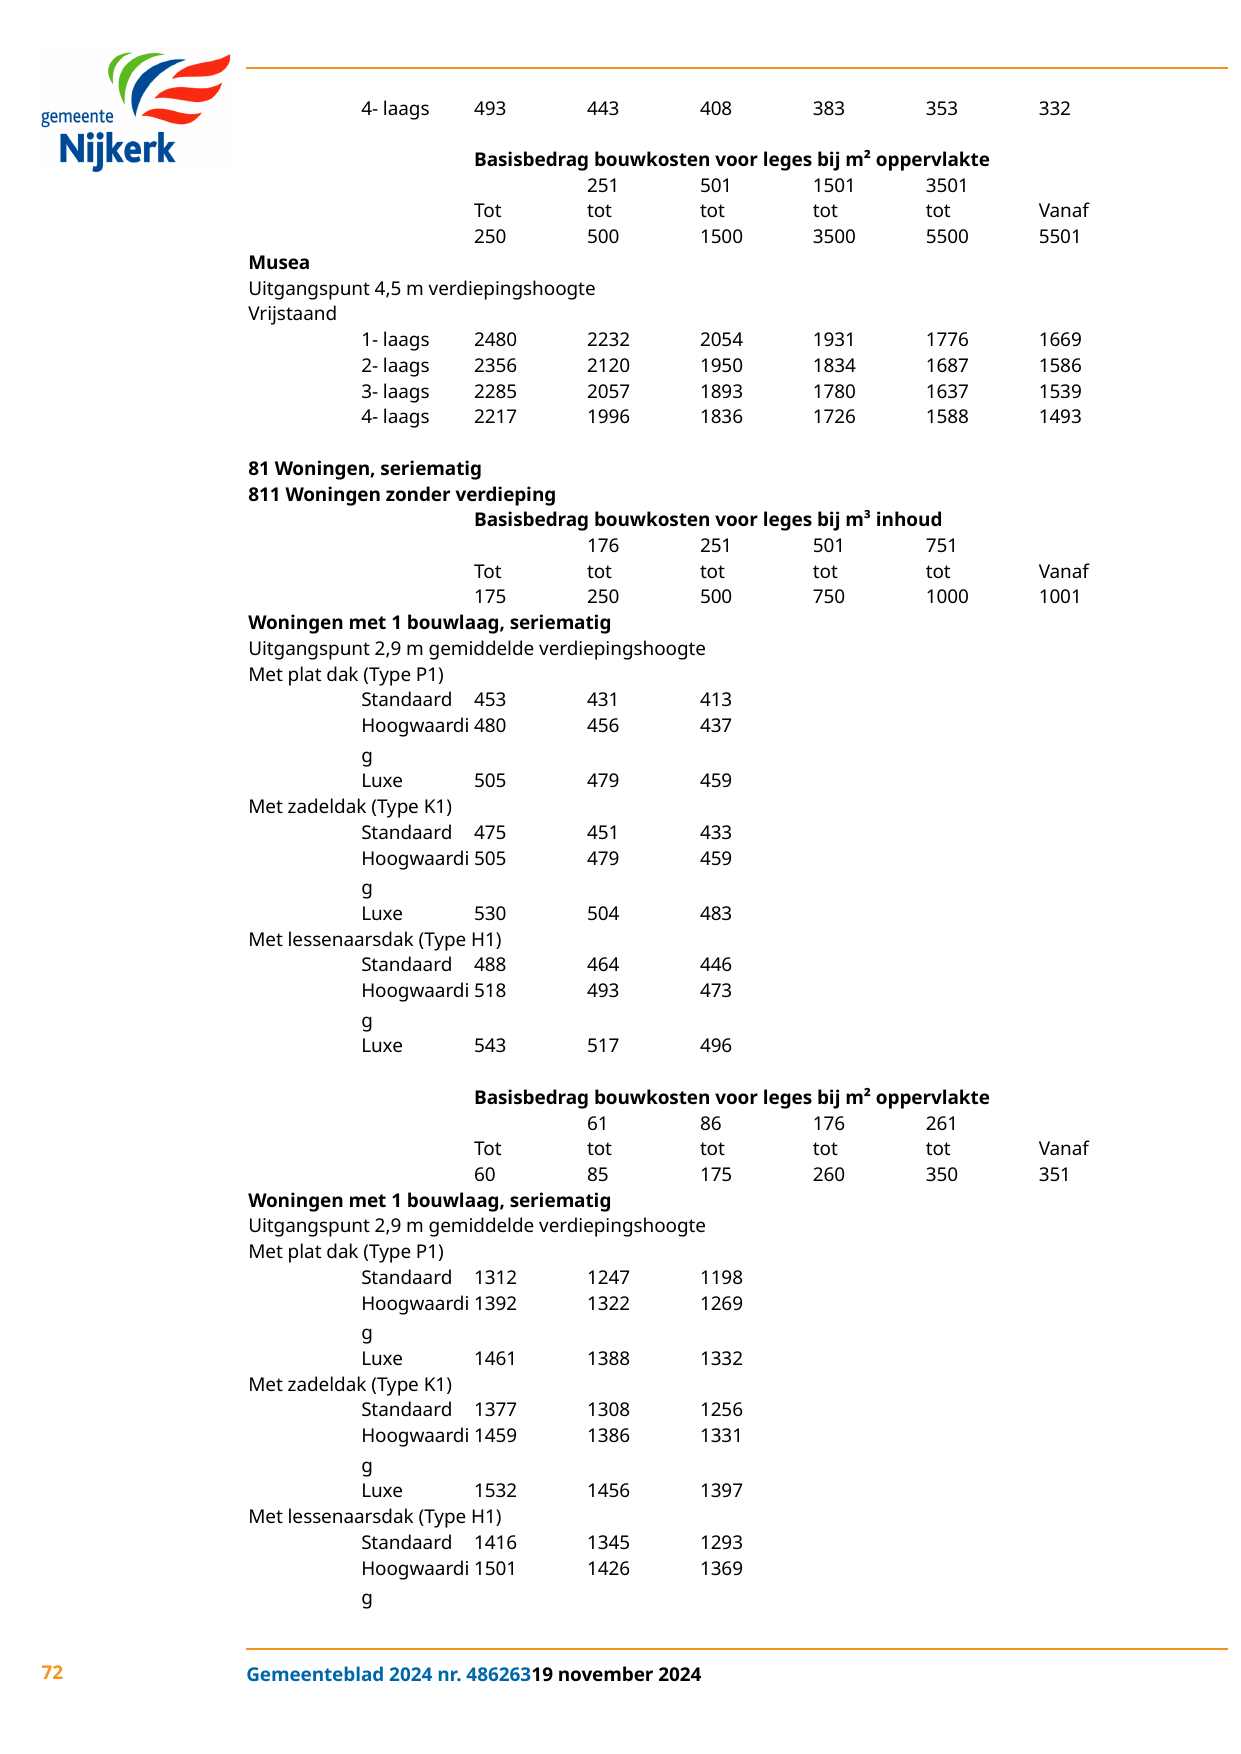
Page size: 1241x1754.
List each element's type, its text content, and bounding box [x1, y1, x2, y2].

table_cell [813, 455, 926, 481]
table_cell [248, 1478, 361, 1503]
table_cell [926, 661, 1038, 687]
table_cell [1039, 819, 1152, 845]
table_cell Uitgangspunt 2,9 m gemiddelde verdiepingshoogte [248, 1213, 813, 1238]
table_cell 1369 [700, 1555, 813, 1610]
table_cell [700, 301, 813, 326]
table_cell [1039, 635, 1152, 661]
table_cell 2- laags [361, 352, 474, 378]
table_cell [361, 1058, 474, 1084]
table_cell 4- laags [361, 95, 474, 121]
table_cell [813, 687, 926, 712]
table_cell 251 [587, 172, 700, 198]
table_cell tot [926, 558, 1038, 584]
table_cell 61 [587, 1110, 700, 1136]
table_cell [813, 1345, 926, 1371]
table_cell Luxe [361, 1033, 474, 1058]
table_cell [1039, 1033, 1152, 1058]
table_cell 261 [926, 1110, 1038, 1136]
table_cell 1501 [813, 172, 926, 198]
table_cell 2217 [474, 404, 587, 429]
table_cell [926, 1033, 1038, 1058]
table_cell [926, 1555, 1038, 1610]
table_cell [1039, 1290, 1152, 1345]
table_cell [926, 429, 1038, 455]
table_cell tot [700, 198, 813, 223]
table_cell 1198 [700, 1264, 813, 1290]
table_cell 176 [813, 1110, 926, 1136]
table_cell 1- laags [361, 326, 474, 352]
table_cell [1039, 249, 1152, 275]
table_cell Met plat dak (Type P1) [248, 1239, 587, 1264]
table_cell 175 [474, 584, 587, 609]
table_cell 5500 [926, 224, 1038, 249]
table_cell [361, 1136, 474, 1161]
table_cell [474, 1110, 587, 1136]
table_cell [361, 1161, 474, 1187]
table_cell tot [587, 558, 700, 584]
table_cell [813, 1187, 926, 1213]
table_cell Woningen met 1 bouwlaag, seriematig [248, 609, 700, 635]
table_cell Vanaf [1039, 558, 1152, 584]
table_cell [587, 1371, 700, 1397]
table_cell [1039, 506, 1152, 532]
table_cell [926, 977, 1038, 1033]
table_cell tot [587, 1136, 700, 1161]
table_cell [248, 532, 361, 558]
table_cell 504 [587, 900, 700, 926]
table_cell [587, 301, 700, 326]
table_cell [1039, 121, 1152, 146]
table_cell 1500 [700, 224, 813, 249]
table_cell 456 [587, 712, 700, 768]
table_cell Tot [474, 198, 587, 223]
table_cell Standaard [361, 1529, 474, 1555]
table_cell 431 [587, 687, 700, 712]
table_cell 1386 [587, 1423, 700, 1478]
table_cell [248, 900, 361, 926]
table_cell [813, 1264, 926, 1290]
table_cell [361, 1084, 474, 1110]
table_cell [926, 455, 1038, 481]
table_cell 1322 [587, 1290, 700, 1345]
table_cell [926, 1423, 1038, 1478]
table_cell Uitgangspunt 2,9 m gemiddelde verdiepingshoogte [248, 635, 813, 661]
table_cell 1247 [587, 1264, 700, 1290]
table_cell 1493 [1039, 404, 1152, 429]
table_cell [813, 768, 926, 793]
table_cell [926, 926, 1038, 952]
table_cell Luxe [361, 1345, 474, 1371]
table_cell 750 [813, 584, 926, 609]
table_cell 408 [700, 95, 813, 121]
table_cell 1456 [587, 1478, 700, 1503]
table_cell [1039, 1187, 1152, 1213]
table_cell [474, 172, 587, 198]
table_cell [926, 1264, 1038, 1290]
table_cell tot [587, 198, 700, 223]
table_cell 505 [474, 768, 587, 793]
table_cell 1461 [474, 1345, 587, 1371]
table_cell 1501 [474, 1555, 587, 1610]
table_cell [813, 1058, 926, 1084]
table_cell [248, 1033, 361, 1058]
table_cell Luxe [361, 900, 474, 926]
table_cell 1426 [587, 1555, 700, 1610]
table_cell [700, 1504, 813, 1529]
table_cell Luxe [361, 768, 474, 793]
table_cell [248, 121, 361, 146]
table_cell Hoogwaardig [361, 1290, 474, 1345]
table_cell 473 [700, 977, 813, 1033]
table_cell [361, 198, 474, 223]
table_cell [248, 224, 361, 249]
table_cell tot [700, 1136, 813, 1161]
table_cell [813, 1290, 926, 1345]
table_cell [1039, 1345, 1152, 1371]
table_cell Standaard [361, 1264, 474, 1290]
table_cell [700, 1058, 813, 1084]
table_cell [700, 661, 813, 687]
table_cell 1893 [700, 378, 813, 403]
table_cell 543 [474, 1033, 587, 1058]
table_cell [1039, 845, 1152, 900]
table_cell 433 [700, 819, 813, 845]
table_cell [926, 793, 1038, 819]
table_cell 459 [700, 768, 813, 793]
table_cell 1588 [926, 404, 1038, 429]
table_cell 260 [813, 1161, 926, 1187]
table_cell [248, 1058, 361, 1084]
table_cell [1039, 1504, 1152, 1529]
table_cell [361, 558, 474, 584]
table_cell [700, 275, 813, 301]
table_cell 1780 [813, 378, 926, 403]
table_cell Vanaf [1039, 1136, 1152, 1161]
table_cell [926, 1239, 1038, 1264]
table_cell 85 [587, 1161, 700, 1187]
table_cell [474, 532, 587, 558]
table_cell [813, 1239, 926, 1264]
table_cell 1000 [926, 584, 1038, 609]
table_cell [1039, 661, 1152, 687]
table_cell Woningen met 1 bouwlaag, seriematig [248, 1187, 700, 1213]
table_cell 500 [700, 584, 813, 609]
table_cell 475 [474, 819, 587, 845]
table_cell [587, 926, 700, 952]
table_cell 451 [587, 819, 700, 845]
table_cell 488 [474, 952, 587, 977]
table_cell [1039, 455, 1152, 481]
table_cell [813, 249, 926, 275]
table_cell 501 [700, 172, 813, 198]
table_cell [248, 1423, 361, 1478]
table_cell tot [813, 558, 926, 584]
table_cell [474, 301, 587, 326]
table_cell [813, 301, 926, 326]
table_cell tot [926, 198, 1038, 223]
table_cell Met lessenaarsdak (Type H1) [248, 1504, 587, 1529]
table_cell [926, 481, 1038, 506]
table_cell [700, 429, 813, 455]
table_cell 1332 [700, 1345, 813, 1371]
table_cell [1039, 793, 1152, 819]
table_cell [1039, 768, 1152, 793]
table_cell [813, 1529, 926, 1555]
table_cell [926, 301, 1038, 326]
table_cell [248, 1264, 361, 1290]
table_cell Luxe [361, 1478, 474, 1503]
table_cell tot [926, 1136, 1038, 1161]
table_cell [1039, 172, 1152, 198]
table_cell 1931 [813, 326, 926, 352]
table_cell [248, 1397, 361, 1422]
table_cell 350 [926, 1161, 1038, 1187]
table_cell [1039, 429, 1152, 455]
table_cell 175 [700, 1161, 813, 1187]
table_cell [248, 429, 361, 455]
table_cell 351 [1039, 1161, 1152, 1187]
table_cell [1039, 926, 1152, 952]
table_cell Hoogwaardig [361, 1423, 474, 1478]
table_cell [700, 609, 813, 635]
table_cell [1039, 301, 1152, 326]
table_cell [474, 249, 587, 275]
table_cell 480 [474, 712, 587, 768]
table_cell [1039, 1397, 1152, 1422]
table_cell 501 [813, 532, 926, 558]
table_cell [361, 584, 474, 609]
table_cell Standaard [361, 687, 474, 712]
table_cell [587, 793, 700, 819]
table_cell [926, 1345, 1038, 1371]
table_cell [700, 793, 813, 819]
table_cell [1039, 687, 1152, 712]
table_cell 496 [700, 1033, 813, 1058]
table_cell [248, 819, 361, 845]
table_cell Standaard [361, 952, 474, 977]
table_cell 1392 [474, 1290, 587, 1345]
table_cell [926, 1187, 1038, 1213]
table_cell [248, 687, 361, 712]
table_cell 505 [474, 845, 587, 900]
table_cell 1293 [700, 1529, 813, 1555]
table_cell [813, 900, 926, 926]
table_cell 413 [700, 687, 813, 712]
table_cell 1331 [700, 1423, 813, 1478]
table_cell [248, 1161, 361, 1187]
table_cell 2356 [474, 352, 587, 378]
table_cell [1039, 1371, 1152, 1397]
table_cell [813, 977, 926, 1033]
table_cell [813, 1478, 926, 1503]
table_cell [248, 172, 361, 198]
table_cell [361, 121, 474, 146]
table_cell [248, 326, 361, 352]
table_cell [361, 146, 474, 172]
table_cell 1669 [1039, 326, 1152, 352]
table_cell Hoogwaardig [361, 977, 474, 1033]
table_cell [248, 952, 361, 977]
table_cell Met lessenaarsdak (Type H1) [248, 926, 587, 952]
table_cell 493 [474, 95, 587, 121]
table_cell 1532 [474, 1478, 587, 1503]
table_cell [1039, 1423, 1152, 1478]
table_cell Hoogwaardig [361, 845, 474, 900]
table_cell [926, 275, 1038, 301]
table_cell [926, 249, 1038, 275]
table_cell 1950 [700, 352, 813, 378]
table_cell tot [813, 198, 926, 223]
table_cell 518 [474, 977, 587, 1033]
table_cell 353 [926, 95, 1038, 121]
picture [41, 47, 231, 172]
table_cell [700, 455, 813, 481]
table_cell [474, 429, 587, 455]
table_cell [1039, 532, 1152, 558]
table_cell 1377 [474, 1397, 587, 1422]
table_cell 5501 [1039, 224, 1152, 249]
table_cell Hoogwaardig [361, 712, 474, 768]
table_cell 1834 [813, 352, 926, 378]
table_cell 1776 [926, 326, 1038, 352]
table_cell 464 [587, 952, 700, 977]
table_cell [813, 712, 926, 768]
table_cell 459 [700, 845, 813, 900]
table_cell 1996 [587, 404, 700, 429]
table_cell 811 Woningen zonder verdieping [248, 481, 700, 506]
table_cell tot [700, 558, 813, 584]
table_cell [926, 1478, 1038, 1503]
table_cell [926, 687, 1038, 712]
table_cell 1388 [587, 1345, 700, 1371]
table_cell Tot [474, 558, 587, 584]
table_cell [587, 1504, 700, 1529]
table_cell [926, 900, 1038, 926]
table_cell [1039, 275, 1152, 301]
table_cell [813, 1555, 926, 1610]
table_cell [926, 1213, 1038, 1238]
table_cell [926, 1058, 1038, 1084]
table_cell [361, 429, 474, 455]
table_cell [926, 1397, 1038, 1422]
table_cell [926, 121, 1038, 146]
table_cell Standaard [361, 819, 474, 845]
table_cell [361, 532, 474, 558]
table_cell Basisbedrag bouwkosten voor leges bij m² oppervlakte [474, 146, 1152, 172]
table_cell [813, 661, 926, 687]
table_cell [926, 819, 1038, 845]
table_cell 517 [587, 1033, 700, 1058]
table_cell 453 [474, 687, 587, 712]
table_cell [813, 635, 926, 661]
table_cell [700, 481, 813, 506]
table_cell 1687 [926, 352, 1038, 378]
table_cell [926, 635, 1038, 661]
table_cell [474, 121, 587, 146]
table_cell 1459 [474, 1423, 587, 1478]
table_cell [587, 1239, 700, 1264]
table_cell [813, 1213, 926, 1238]
table_cell 479 [587, 768, 700, 793]
table_cell [1039, 977, 1152, 1033]
table_cell [474, 1058, 587, 1084]
table_cell [587, 661, 700, 687]
table_cell [700, 249, 813, 275]
table_cell 81 Woningen, seriematig [248, 455, 587, 481]
table_cell [361, 506, 474, 532]
table_cell [813, 926, 926, 952]
table_cell [361, 1110, 474, 1136]
table_cell 1836 [700, 404, 813, 429]
table_cell 86 [700, 1110, 813, 1136]
table_cell [926, 712, 1038, 768]
table_cell 3500 [813, 224, 926, 249]
table_cell Standaard [361, 1397, 474, 1422]
table_cell 176 [587, 532, 700, 558]
table_cell 530 [474, 900, 587, 926]
table_cell [700, 1239, 813, 1264]
table_cell 1308 [587, 1397, 700, 1422]
table_cell Basisbedrag bouwkosten voor leges bij m³ inhoud [474, 506, 1038, 532]
table_cell 446 [700, 952, 813, 977]
table_cell [813, 1504, 926, 1529]
table_cell [813, 275, 926, 301]
table_cell [700, 1371, 813, 1397]
table_cell [248, 845, 361, 900]
table_cell [248, 977, 361, 1033]
table_cell [813, 1371, 926, 1397]
table_cell [248, 768, 361, 793]
table_cell 1637 [926, 378, 1038, 403]
table_cell [813, 845, 926, 900]
table_cell [813, 1423, 926, 1478]
table_cell 251 [700, 532, 813, 558]
table_cell [813, 1397, 926, 1422]
table_cell Met zadeldak (Type K1) [248, 793, 587, 819]
table_cell [926, 1504, 1038, 1529]
table_cell [1039, 900, 1152, 926]
table_cell 1726 [813, 404, 926, 429]
table_cell [813, 481, 926, 506]
table_cell [926, 952, 1038, 977]
table_cell 500 [587, 224, 700, 249]
table_cell [813, 819, 926, 845]
table_cell [248, 378, 361, 403]
table_cell 2480 [474, 326, 587, 352]
table_cell [813, 121, 926, 146]
table_cell [1039, 712, 1152, 768]
table_cell [813, 1033, 926, 1058]
table_cell [248, 584, 361, 609]
table_cell [700, 1187, 813, 1213]
table_cell [587, 121, 700, 146]
table_cell [248, 95, 361, 121]
table_cell 493 [587, 977, 700, 1033]
table_cell tot [813, 1136, 926, 1161]
table_cell [248, 1555, 361, 1610]
table_cell [248, 558, 361, 584]
table_cell [1039, 1213, 1152, 1238]
table_cell 3501 [926, 172, 1038, 198]
table_cell [926, 609, 1038, 635]
table_cell 2285 [474, 378, 587, 403]
table_cell [1039, 1239, 1152, 1264]
table_cell [926, 845, 1038, 900]
table_cell [587, 249, 700, 275]
table_cell [587, 1058, 700, 1084]
table_cell [587, 429, 700, 455]
table_cell [926, 1529, 1038, 1555]
table_cell 1256 [700, 1397, 813, 1422]
table_cell [926, 1371, 1038, 1397]
table_cell [248, 1110, 361, 1136]
table_cell [361, 249, 474, 275]
table_cell 3- laags [361, 378, 474, 403]
table_cell [813, 429, 926, 455]
table_cell [248, 1529, 361, 1555]
table_cell 1269 [700, 1290, 813, 1345]
table_cell [248, 506, 361, 532]
table_cell Met zadeldak (Type K1) [248, 1371, 587, 1397]
table_cell [700, 926, 813, 952]
table_cell [926, 1290, 1038, 1345]
table_cell 437 [700, 712, 813, 768]
table_cell Hoogwaardig [361, 1555, 474, 1610]
table_cell 1416 [474, 1529, 587, 1555]
table_cell [248, 404, 361, 429]
table_cell 483 [700, 900, 813, 926]
table_cell [361, 172, 474, 198]
table_cell [1039, 1529, 1152, 1555]
table_cell [1039, 1555, 1152, 1610]
table_cell [1039, 481, 1152, 506]
table_cell 751 [926, 532, 1038, 558]
table_cell [248, 352, 361, 378]
table_cell 332 [1039, 95, 1152, 121]
table_cell [248, 146, 361, 172]
table_cell [1039, 1264, 1152, 1290]
table_cell [813, 609, 926, 635]
table_cell [248, 198, 361, 223]
table_cell Musea [248, 249, 361, 275]
table_cell Vrijstaand [248, 301, 474, 326]
table_cell [248, 1136, 361, 1161]
table_cell [361, 224, 474, 249]
table_cell [813, 952, 926, 977]
table_cell [248, 712, 361, 768]
table_cell 2232 [587, 326, 700, 352]
table_cell 4- laags [361, 404, 474, 429]
table_cell [587, 455, 700, 481]
table_cell [248, 1345, 361, 1371]
table_cell Met plat dak (Type P1) [248, 661, 587, 687]
table_cell 60 [474, 1161, 587, 1187]
table_cell [1039, 1478, 1152, 1503]
table_cell 1345 [587, 1529, 700, 1555]
table_cell 1539 [1039, 378, 1152, 403]
table_cell [813, 793, 926, 819]
table_cell [248, 1084, 361, 1110]
table_cell 383 [813, 95, 926, 121]
table_cell [1039, 952, 1152, 977]
table_cell [248, 1290, 361, 1345]
table_cell 250 [587, 584, 700, 609]
table_cell 2120 [587, 352, 700, 378]
table_cell 1397 [700, 1478, 813, 1503]
table_cell 2057 [587, 378, 700, 403]
table_cell Basisbedrag bouwkosten voor leges bij m² oppervlakte [474, 1084, 1152, 1110]
table_cell 1312 [474, 1264, 587, 1290]
table_cell [1039, 1110, 1152, 1136]
table_cell 1586 [1039, 352, 1152, 378]
table_cell [926, 768, 1038, 793]
table_cell [1039, 1058, 1152, 1084]
table_cell Uitgangspunt 4,5 m verdiepingshoogte [248, 275, 700, 301]
table_cell Vanaf [1039, 198, 1152, 223]
table_cell 479 [587, 845, 700, 900]
table_cell [700, 121, 813, 146]
table_cell 1001 [1039, 584, 1152, 609]
table_cell [1039, 609, 1152, 635]
table_cell Tot [474, 1136, 587, 1161]
table_cell 443 [587, 95, 700, 121]
table_cell 250 [474, 224, 587, 249]
table_cell 2054 [700, 326, 813, 352]
